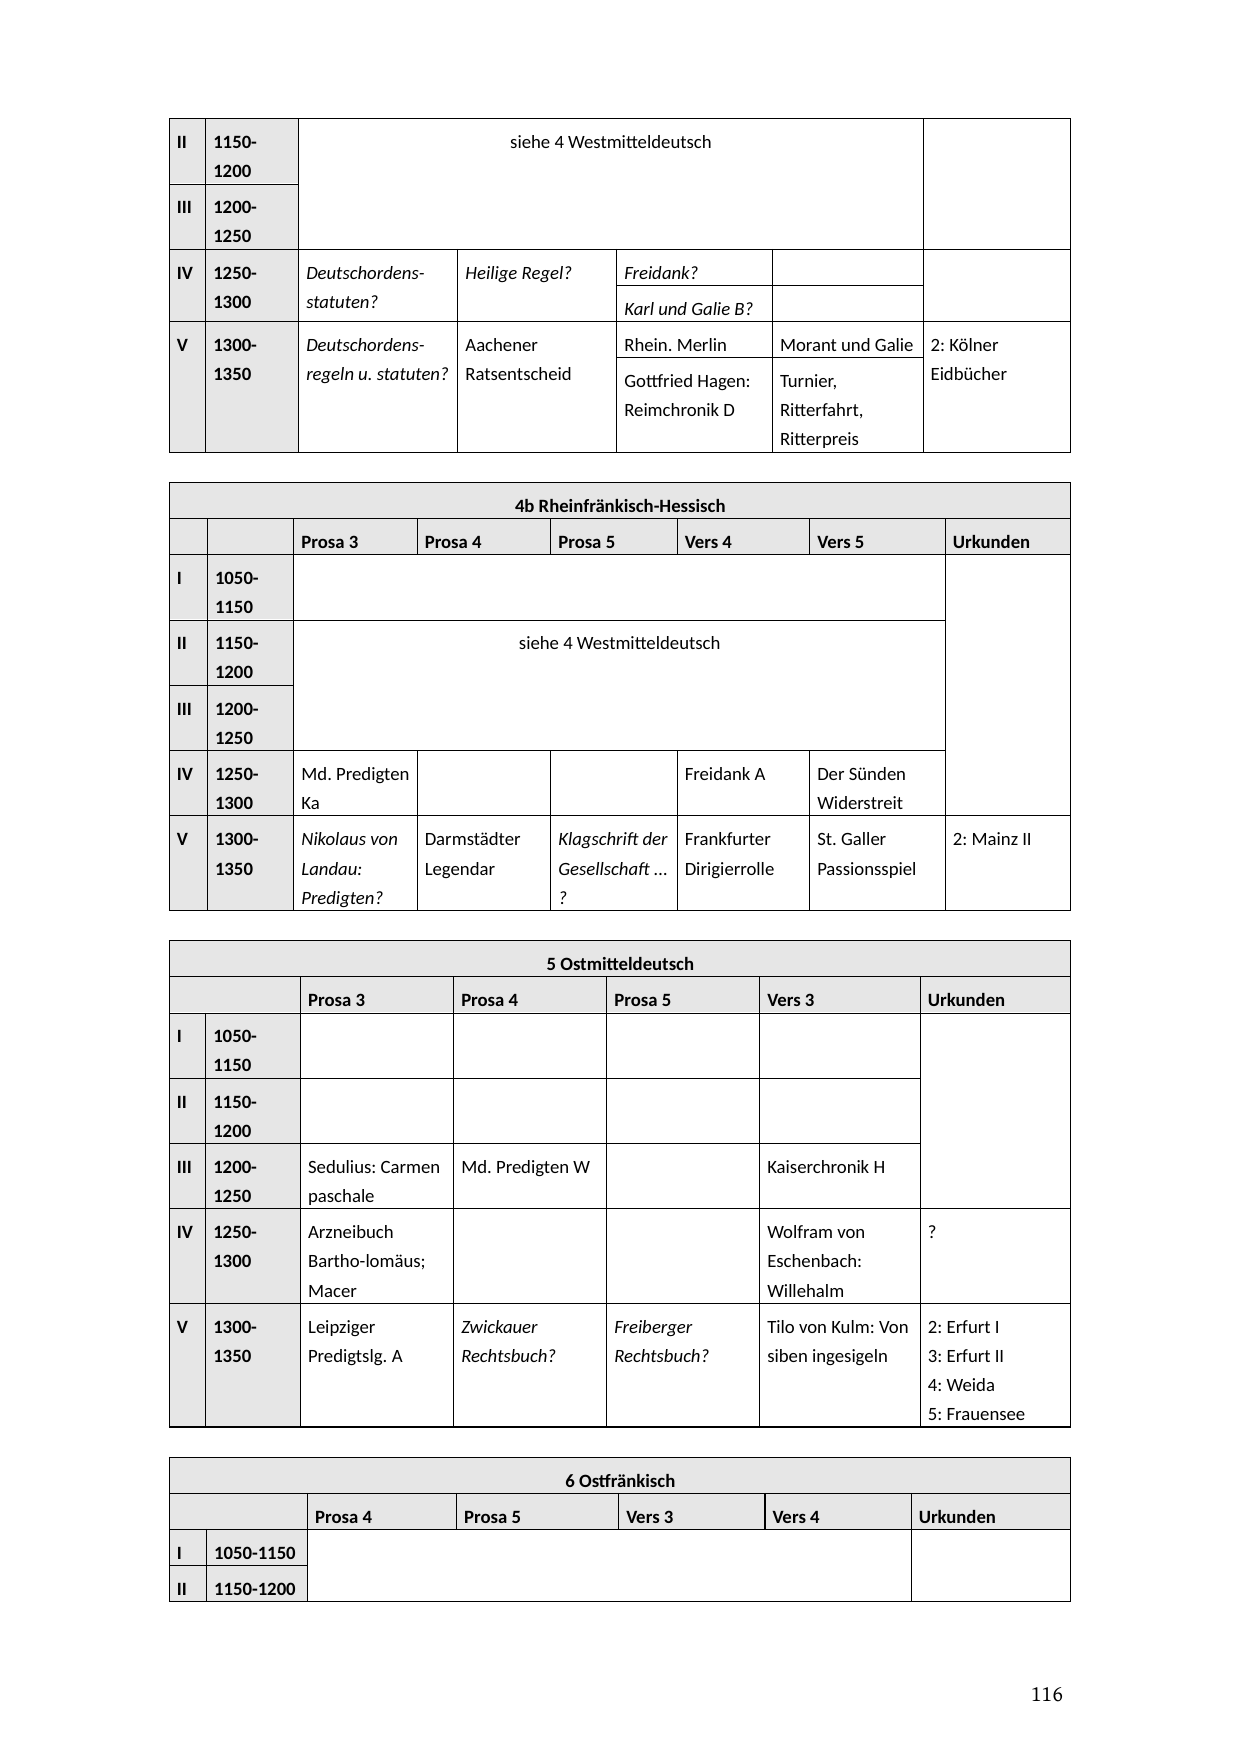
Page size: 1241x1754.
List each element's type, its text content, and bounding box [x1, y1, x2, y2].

table_cell 1150-1200 [207, 1566, 307, 1601]
table_cell [607, 1144, 759, 1208]
table_cell siehe 4 Westmitteldeutsch [294, 621, 945, 750]
table_cell II [170, 621, 207, 685]
table_cell Vers 4 [678, 519, 809, 554]
table_cell Prosa 4 [418, 519, 550, 554]
table_cell Prosa 3 [301, 977, 453, 1012]
table_cell 1250-1300 [208, 751, 293, 815]
table_cell [454, 1209, 606, 1303]
table_cell 1300-1350 [206, 1304, 300, 1426]
table_cell Urkunden [912, 1494, 1070, 1529]
table_cell Heilige Regel? [458, 250, 616, 321]
table_cell [760, 1014, 920, 1078]
table_cell Freiberger Rechtsbuch? [607, 1304, 759, 1426]
table_cell 1250-1300 [206, 250, 298, 321]
table_cell Arzneibuch Bartho-lomäus; Macer [301, 1209, 453, 1303]
table_cell [308, 1530, 911, 1601]
table_cell 1150-1200 [208, 621, 293, 685]
table_cell Urkunden [921, 977, 1070, 1012]
table_cell Turnier, Ritterfahrt, Ritterpreis [773, 358, 923, 452]
table_cell 1300-1350 [208, 816, 293, 910]
table_cell Vers 5 [810, 519, 945, 554]
table_cell Md. Predigten W [454, 1144, 606, 1208]
table_cell [912, 1530, 1070, 1601]
table_cell [170, 977, 300, 1012]
table_cell 1250-1300 [206, 1209, 300, 1303]
table_cell Klagschrift der Gesellschaft ...? [551, 816, 677, 910]
table_cell Nikolaus von Landau: Predigten? [294, 816, 417, 910]
table_cell [760, 1079, 920, 1143]
table_cell [551, 751, 677, 815]
table_cell [773, 286, 923, 321]
table_cell 1200-1250 [208, 686, 293, 750]
table_cell Urkunden [946, 519, 1070, 554]
table_cell [294, 555, 945, 619]
table_cell Zwickauer Rechtsbuch? [454, 1304, 606, 1426]
table_cell III [170, 1144, 205, 1208]
table_cell 2: Erfurt I 3: Erfurt II 4: Weida 5: Frauensee [921, 1304, 1070, 1426]
table_cell I [170, 1530, 206, 1565]
table_cell 1050-1150 [206, 1014, 300, 1078]
table_cell Leipziger Predigtslg. A [301, 1304, 453, 1426]
table_cell Prosa 4 [454, 977, 606, 1012]
table_cell Frankfurter Dirigierrolle [678, 816, 809, 910]
table_cell Md. Predigten Ka [294, 751, 417, 815]
table_cell [301, 1079, 453, 1143]
table_cell Prosa 4 [308, 1494, 456, 1529]
table_cell [301, 1014, 453, 1078]
table_cell V [170, 322, 205, 452]
table_cell Gottfried Hagen: Reimchronik D [617, 358, 772, 452]
table_header 6 Ostfränkisch [170, 1458, 1070, 1493]
table_cell Karl und Galie B? [617, 286, 772, 321]
table_cell [607, 1079, 759, 1143]
table_cell III [170, 185, 205, 249]
table_cell V [170, 1304, 205, 1426]
table_cell St. Galler Passionsspiel [810, 816, 945, 910]
table_cell Deutschordens-regeln u. statuten? [299, 322, 457, 452]
table_cell [170, 1494, 307, 1529]
table_cell [418, 751, 550, 815]
table_cell [921, 1014, 1070, 1208]
table_cell 1200-1250 [206, 185, 298, 249]
table_cell IV [170, 751, 207, 815]
table_cell III [170, 686, 207, 750]
table_cell [773, 250, 923, 285]
table_cell Darmstädter Legendar [418, 816, 550, 910]
table_cell Vers 4 [766, 1494, 911, 1529]
table_cell II [170, 1079, 205, 1143]
table_cell [607, 1209, 759, 1303]
table_cell Rhein. Merlin [617, 322, 772, 357]
table_cell Prosa 5 [607, 977, 759, 1012]
table_cell V [170, 816, 207, 910]
table_cell [208, 519, 293, 554]
table_cell 1300-1350 [206, 322, 298, 452]
table_cell 1150-1200 [206, 1079, 300, 1143]
table_cell ? [921, 1209, 1070, 1303]
table_cell Sedulius: Carmen paschale [301, 1144, 453, 1208]
table_cell Vers 3 [760, 977, 920, 1012]
table_cell Vers 3 [619, 1494, 764, 1529]
table_cell [607, 1014, 759, 1078]
table_cell Prosa 3 [294, 519, 417, 554]
table_cell 2: Kölner Eidbücher [924, 322, 1070, 452]
table_cell Morant und Galie [773, 322, 923, 357]
table_header 4b Rheinfränkisch-Hessisch [170, 483, 1070, 518]
table_cell [170, 519, 207, 554]
table_cell Aachener Ratsentscheid [458, 322, 616, 452]
table_cell IV [170, 1209, 205, 1303]
table_cell Prosa 5 [551, 519, 677, 554]
table_cell [924, 250, 1070, 321]
table_cell IV [170, 250, 205, 321]
table_cell 1050-1150 [208, 555, 293, 619]
table_cell 1150-1200 [206, 119, 298, 183]
table_cell Freidank? [617, 250, 772, 285]
table_cell siehe 4 Westmitteldeutsch [299, 119, 923, 249]
table_header 5 Ostmitteldeutsch [170, 941, 1070, 976]
table_cell I [170, 1014, 205, 1078]
table_cell II [170, 119, 205, 183]
table_cell Wolfram von Eschenbach: Willehalm [760, 1209, 920, 1303]
table_cell I [170, 555, 207, 619]
table_cell [454, 1079, 606, 1143]
table_cell [454, 1014, 606, 1078]
table_cell Kaiserchronik H [760, 1144, 920, 1208]
table_cell Prosa 5 [457, 1494, 618, 1529]
table_cell Deutschordens-statuten? [299, 250, 457, 321]
table_cell Der Sünden Widerstreit [810, 751, 945, 815]
table_cell 1200-1250 [206, 1144, 300, 1208]
table_cell 2: Mainz II [946, 816, 1070, 910]
table_cell II [170, 1566, 206, 1601]
table_cell [924, 119, 1070, 249]
table_cell Tilo von Kulm: Von siben ingesigeln [760, 1304, 920, 1426]
table_cell 1050-1150 [207, 1530, 307, 1565]
table_cell [946, 555, 1070, 815]
table_cell Freidank A [678, 751, 809, 815]
